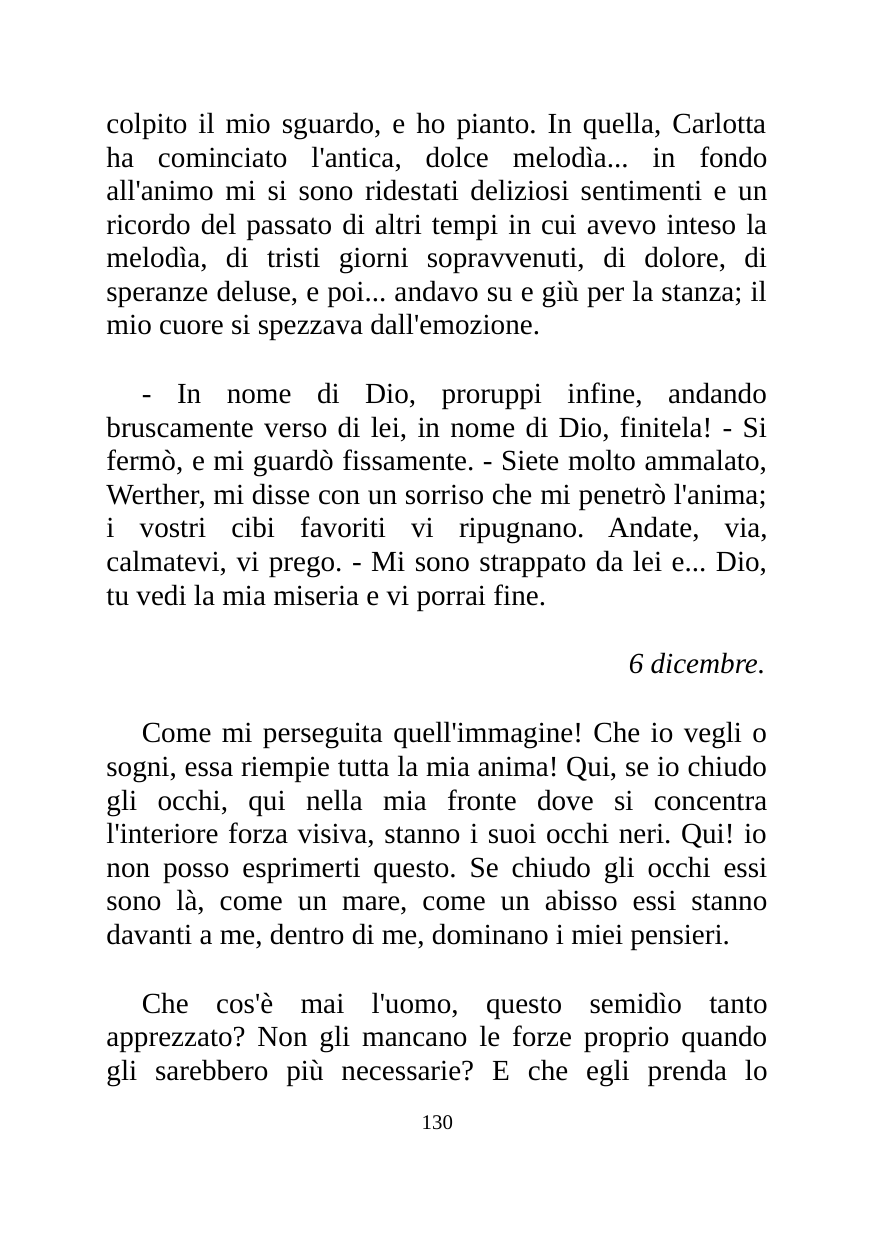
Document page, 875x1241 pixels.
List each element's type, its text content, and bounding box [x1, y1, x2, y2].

text - In nome di Dio, proruppi infine, andando bruscamente verso di lei, in nome di Dio, finitela! - Si fermò, e mi guardò fissamente. - Siete molto ammalato, Werther, mi disse con un sorriso che mi penetrò l'anima; i vostri cibi favoriti vi ripugnano. Andate, via, calmatevi, vi prego. - Mi sono strappato da lei e... Dio, tu vedi la mia miseria e vi porrai fine. [106, 376, 768, 611]
text 6 dicembre. [106, 647, 768, 680]
text colpito il mio sguardo, e ho pianto. In quella, Carlotta ha cominciato l'antica, dolce melodìa... in fondo all'animo mi si sono ridestati deliziosi sentimenti e un ricordo del passato di altri tempi in cui avevo inteso la melodìa, di tristi giorni sopravvenuti, di dolore, di speranze deluse, e poi... andavo su e giù per la stanza; il mio cuore si spezzava dall'emozione. [106, 106, 768, 341]
text Come mi perseguita quell'immagine! Che io vegli o sogni, essa riempie tutta la mia anima! Qui, se io chiudo gli occhi, qui nella mia fronte dove si concentra l'interiore forza visiva, stanno i suoi occhi neri. Qui! io non posso esprimerti questo. Se chiudo gli occhi essi sono là, come un mare, come un abisso essi stanno davanti a me, dentro di me, dominano i miei pensieri. [106, 716, 768, 950]
text Che cos'è mai l'uomo, questo semidìo tanto apprezzato? Non gli mancano le forze proprio quando gli sarebbero più necessarie? E che egli prenda lo [106, 986, 768, 1086]
